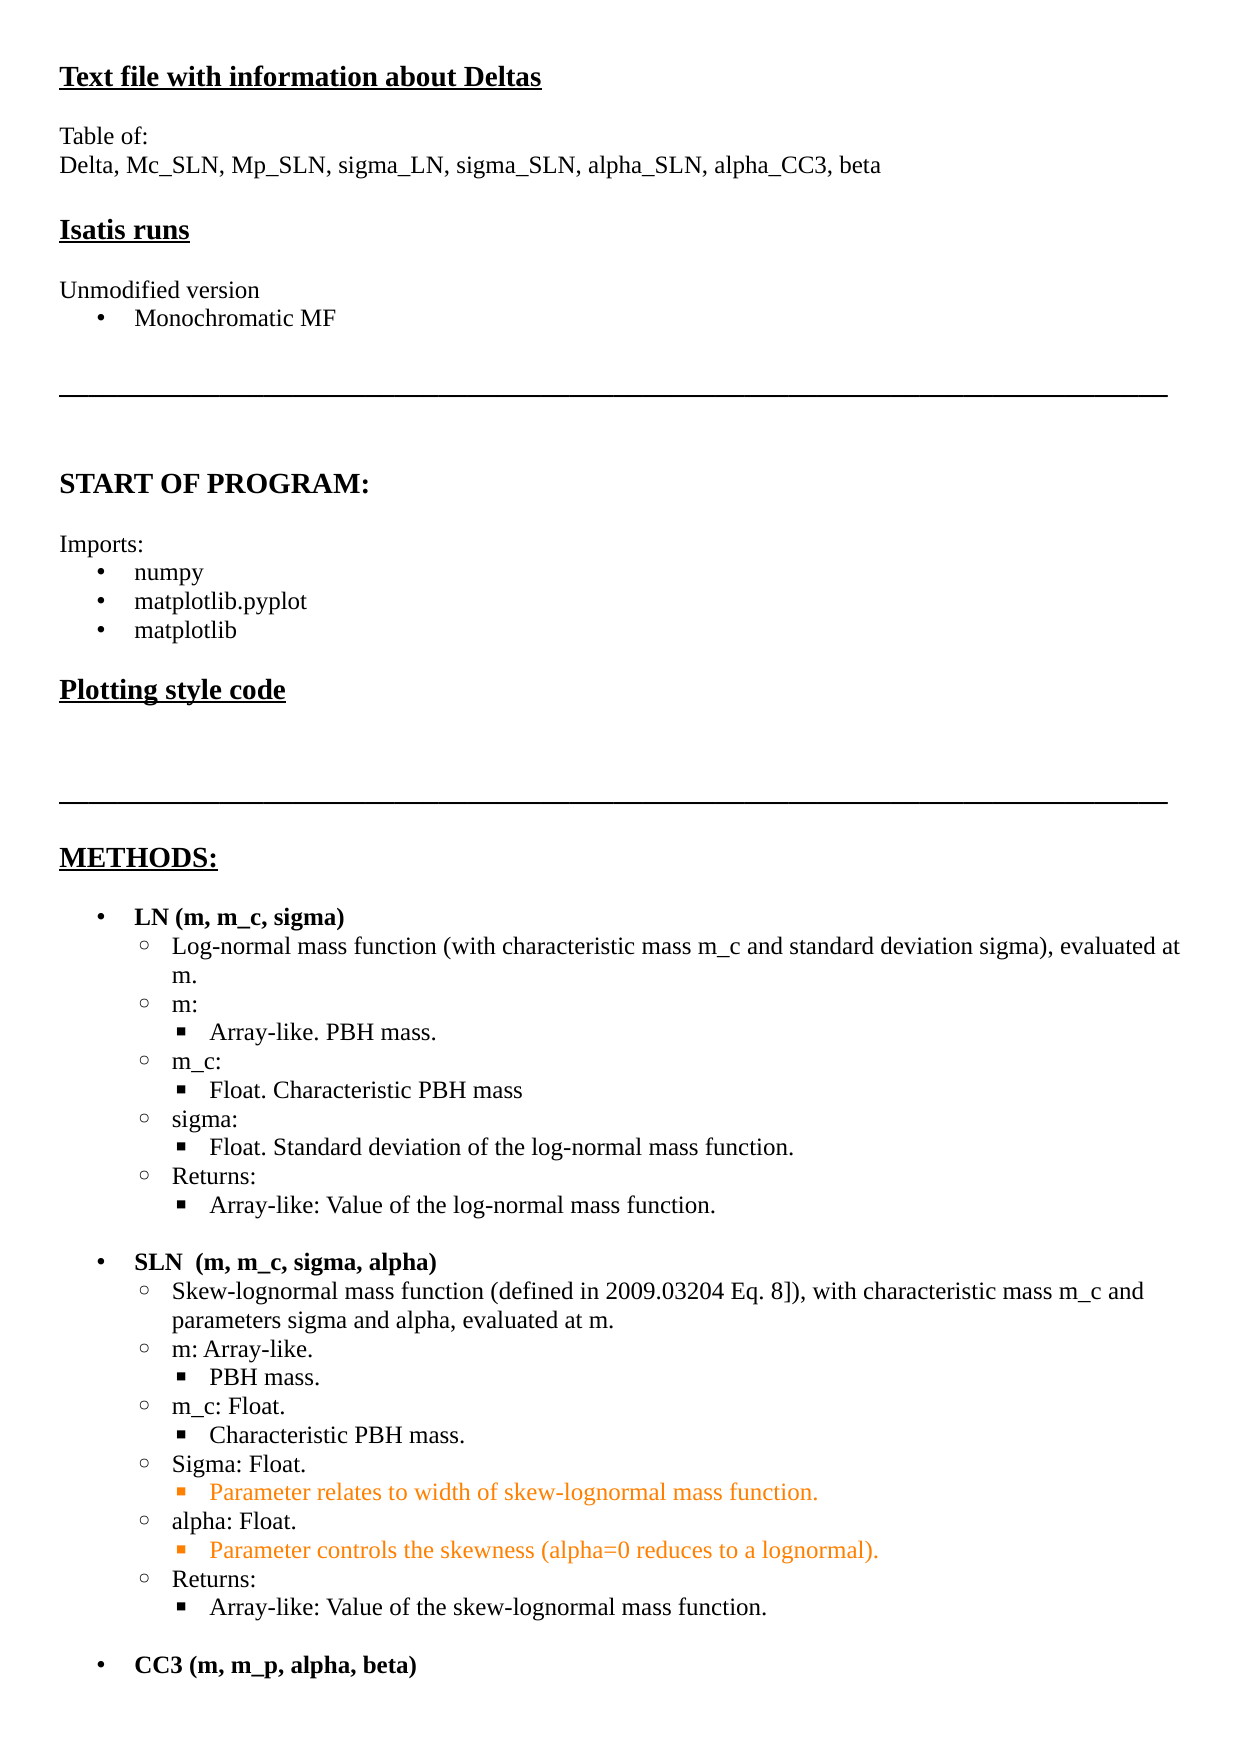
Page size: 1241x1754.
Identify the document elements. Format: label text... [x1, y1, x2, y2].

text ____________________________________________________________________________ [59, 366, 1181, 399]
text METHODS: [59, 840, 1181, 902]
text ____________________________________________________________________________ [59, 773, 1181, 807]
list Sigma: Float. [134, 1449, 1181, 1477]
list Characteristic PBH mass. [172, 1420, 1181, 1449]
text Delta, Mc_SLN, Mp_SLN, sigma_LN, sigma_SLN, alpha_SLN, alpha_CC3, beta [59, 150, 1181, 179]
list PBH mass. [172, 1362, 1181, 1391]
list m_c: Float. [134, 1391, 1181, 1420]
list numpy [97, 557, 1181, 586]
list Array-like: Value of the log-normal mass function. [172, 1190, 1181, 1219]
list Array-like. PBH mass. [172, 1017, 1181, 1046]
list m: [134, 989, 1181, 1017]
list Parameter relates to width of skew-lognormal mass function. [172, 1477, 1181, 1506]
text Text file with information about Deltas [59, 59, 1181, 93]
list m: Array-like. [134, 1334, 1181, 1362]
list matplotlib [97, 615, 1181, 644]
list Log-normal mass function (with characteristic mass m_c and standard deviation sigma), evaluated at m. [134, 931, 1181, 989]
text START OF PROGRAM: [59, 466, 1181, 500]
text Imports: [59, 529, 1181, 557]
text Isatis runs [59, 212, 1181, 246]
list LN (m, m_c, sigma) [97, 902, 1181, 931]
list Monochromatic MF [97, 303, 1181, 332]
list SLN (m, m_c, sigma, alpha) [97, 1247, 1181, 1276]
list Returns: [134, 1564, 1181, 1592]
list Float. Standard deviation of the log-normal mass function. [172, 1132, 1181, 1161]
list Array-like: Value of the skew-lognormal mass function. [172, 1592, 1181, 1621]
list Skew-lognormal mass function (defined in 2009.03204 Eq. 8]), with characteristic mass m_c and parameters sigma and alpha, evaluated at m. [134, 1276, 1181, 1334]
list Returns: [134, 1161, 1181, 1190]
list Parameter controls the skewness (alpha=0 reduces to a lognormal). [172, 1535, 1181, 1564]
list matplotlib.pyplot [97, 586, 1181, 615]
text Unmodified version [59, 275, 1181, 303]
list sigma: [134, 1104, 1181, 1132]
text Table of: [59, 121, 1181, 150]
text Plotting style code [59, 672, 1181, 706]
list m_c: [134, 1046, 1181, 1075]
list alpha: Float. [134, 1506, 1181, 1535]
list CC3 (m, m_p, alpha, beta) [97, 1650, 1181, 1679]
list Float. Characteristic PBH mass [172, 1075, 1181, 1104]
